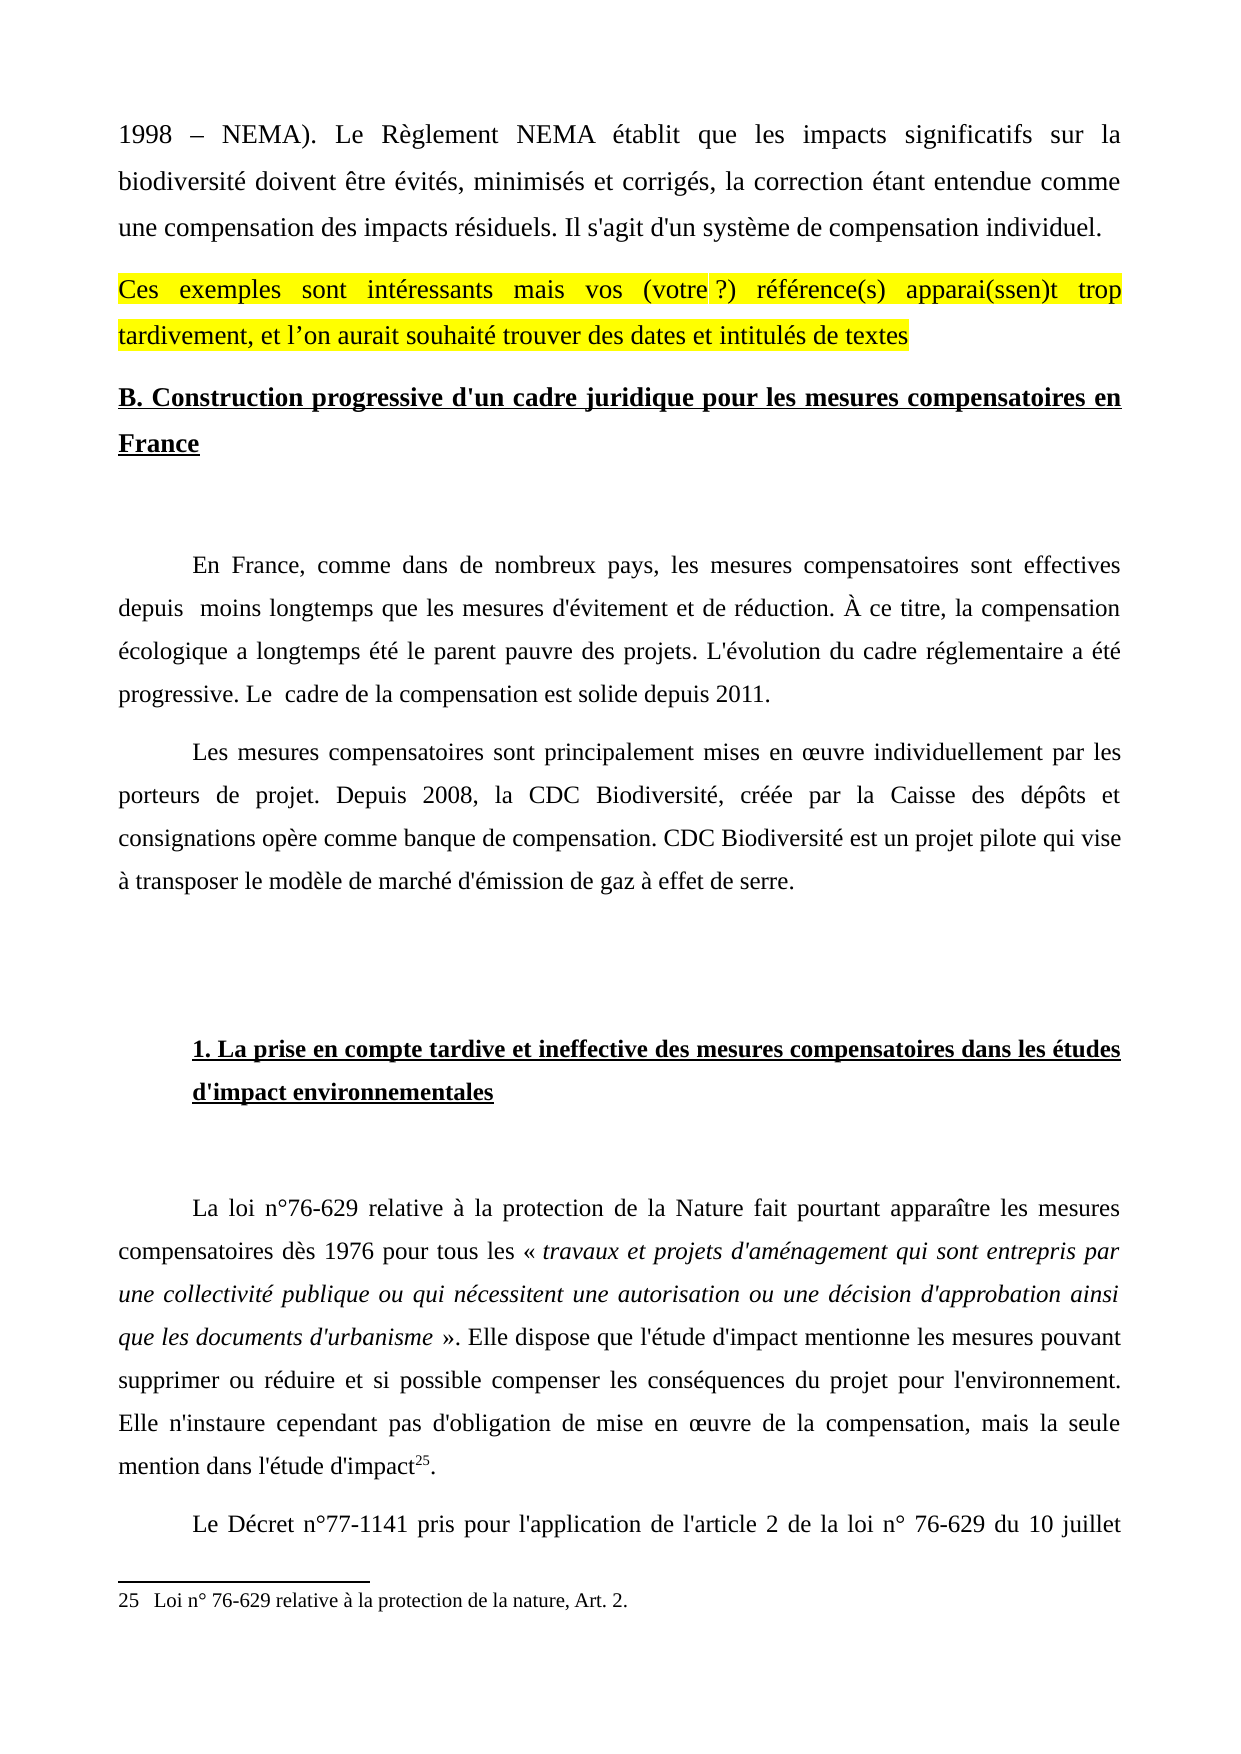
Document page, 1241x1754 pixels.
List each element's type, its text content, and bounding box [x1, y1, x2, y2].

text En France, comme dans de nombreux pays, les mesures compensatoires sont effectives depuis moins longtemps que les mesures d'évitement et de réduction. À ce titre, la compensation écologique a longtemps été le parent pauvre des projets. L'évolution du cadre réglementaire a été progressive. Le cadre de la compensation est solide depuis 2011. [118, 550, 1122, 708]
text Le Décret n°77-1141 pris pour l'application de l'article 2 de la loi n° 76-629 du 10 juillet [118, 1509, 1122, 1538]
text La loi n°76-629 relative à la protection de la Nature fait pourtant apparaître les mesures compensatoires dès 1976 pour tous les « travaux et projets d'aménagement qui sont entrepris par une collectivité publique ou qui nécessitent une autorisation ou une décision d'approbation ainsi que les documents d'urbanisme ». Elle dispose que l'étude d'impact mentionne les mesures pouvant supprimer ou réduire et si possible compenser les conséquences du projet pour l'environnement. Elle n'instaure cependant pas d'obligation de mise en œuvre de la compensation, mais la seule mention dans l'étude d'impact. [118, 1193, 1122, 1480]
text Loi n° 76-629 relative à la protection de la nature, Art. 2. [118, 1588, 1122, 1612]
text France [118, 409, 1122, 458]
text 1998 – NEMA). Le Règlement NEMA établit que les impacts significatifs sur la biodiversité doivent être évités, minimisés et corrigés, la correction étant entendue comme une compensation des impacts résiduels. Il s'agit d'un système de compensation individuel. [118, 118, 1122, 243]
text Ces exemples sont intéressants mais vos (votre ?) référence(s) apparai(ssen)t trop tardivement, et l’on aurait souhaité trouver des dates et intitulés de textes [118, 273, 1122, 351]
text 1. La prise en compte tardive et ineffective des mesures compensatoires dans les études d'impact environnementales [192, 1034, 1122, 1106]
text B. Construction progressive d'un cadre juridique pour les mesures compensatoires en [118, 381, 1122, 408]
text Les mesures compensatoires sont principalement mises en œuvre individuellement par les porteurs de projet. Depuis 2008, la CDC Biodiversité, créée par la Caisse des dépôts et consignations opère comme banque de compensation. CDC Biodiversité est un projet pilote qui vise à transposer le modèle de marché d'émission de gaz à effet de serre. [118, 737, 1122, 895]
